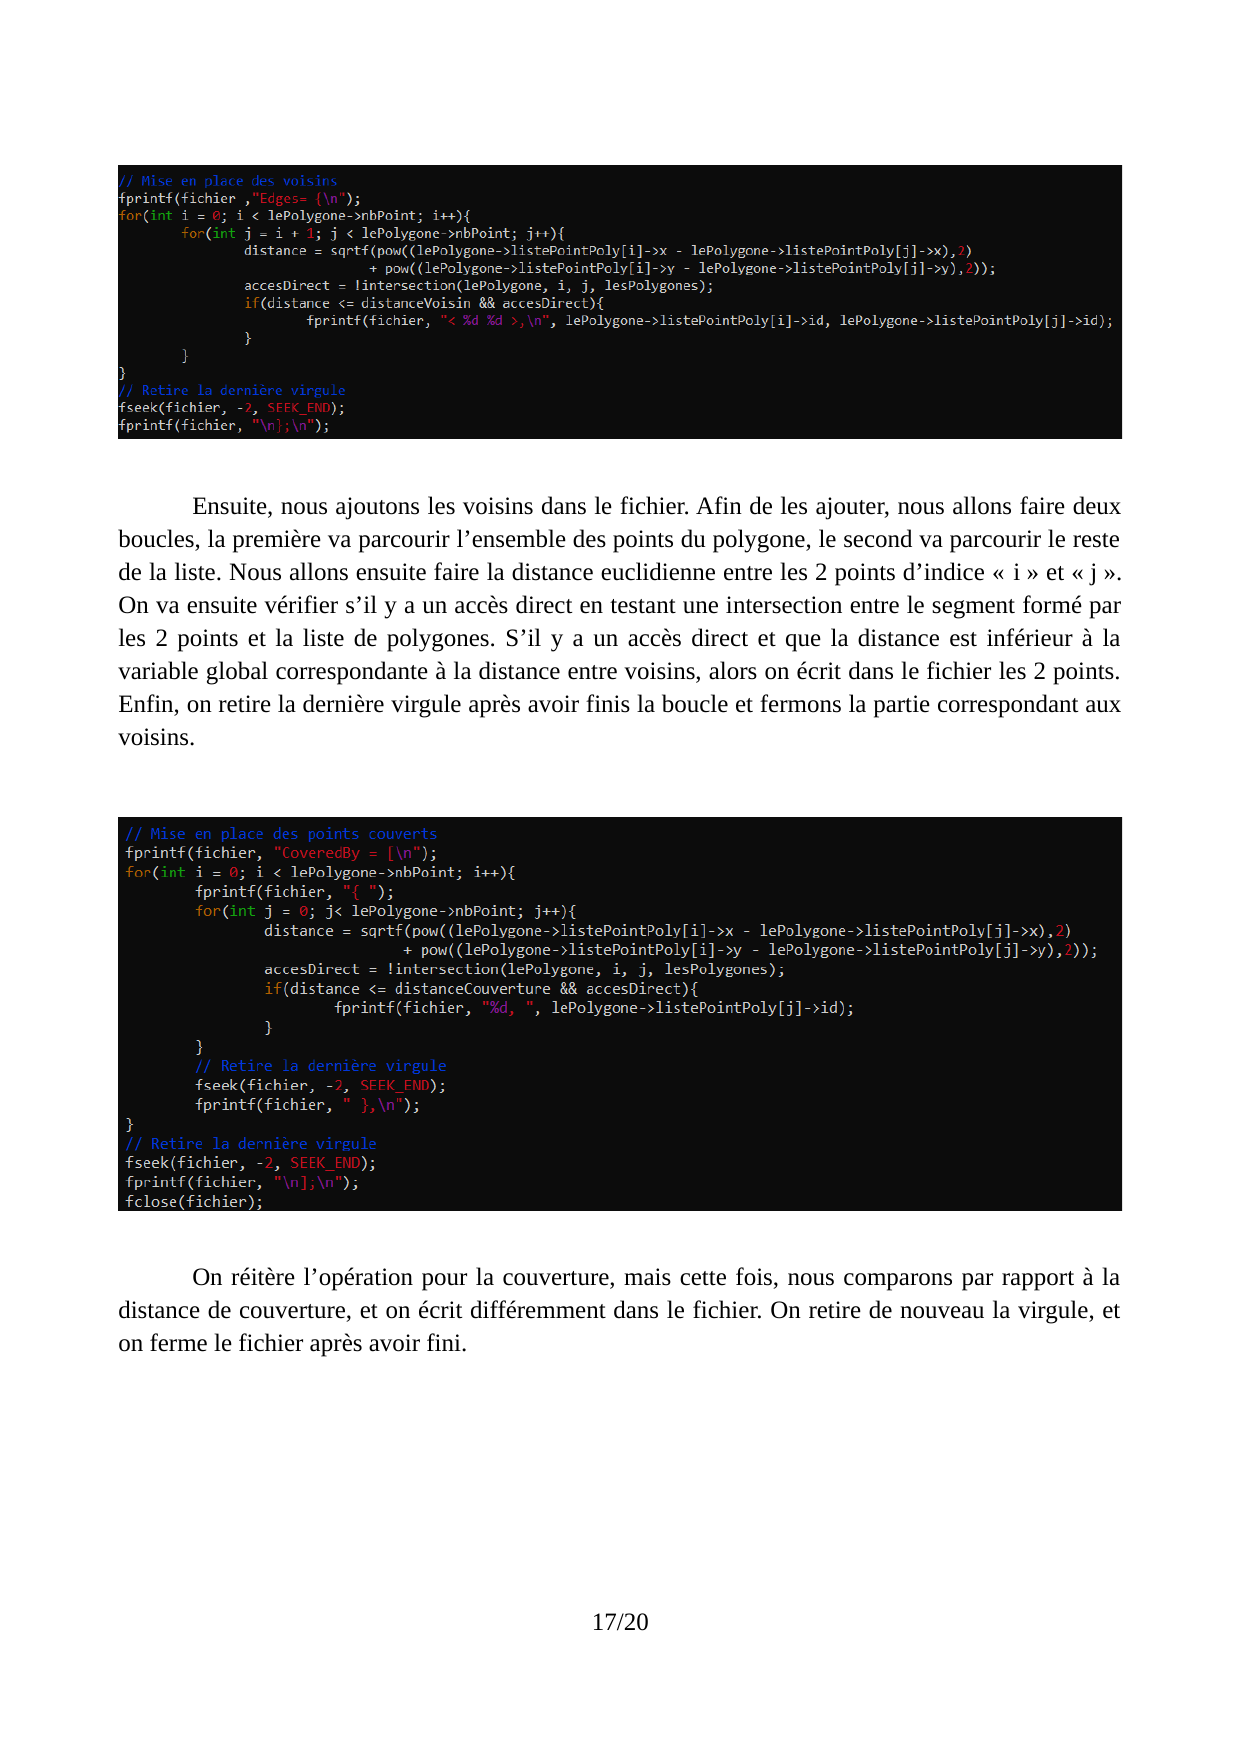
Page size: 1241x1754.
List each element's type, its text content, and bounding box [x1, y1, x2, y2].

text Ensuite, nous ajoutons les voisins dans le fichier. Afin de les ajouter, nous allons faire deux boucles, la première va parcourir l’ensemble des points du polygone, le second va parcourir le reste de la liste. Nous allons ensuite faire la distance euclidienne entre les 2 points d’indice « i » et « j ». On va ensuite vérifier s’il y a un accès direct en testant une intersection entre le segment formé par les 2 points et la liste de polygones. S’il y a un accès direct et que la distance est inférieur à la variable global correspondante à la distance entre voisins, alors on écrit dans le fichier les 2 points. Enfin, on retire la dernière virgule après avoir finis la boucle et fermons la partie correspondant aux voisins. [118, 491, 1122, 751]
picture [118, 817, 1123, 1211]
text On réitère l’opération pour la couverture, mais cette fois, nous comparons par rapport à la distance de couverture, et on écrit différemment dans le fichier. On retire de nouveau la virgule, et on ferme le fichier après avoir fini. [118, 1262, 1122, 1357]
picture [118, 165, 1123, 439]
